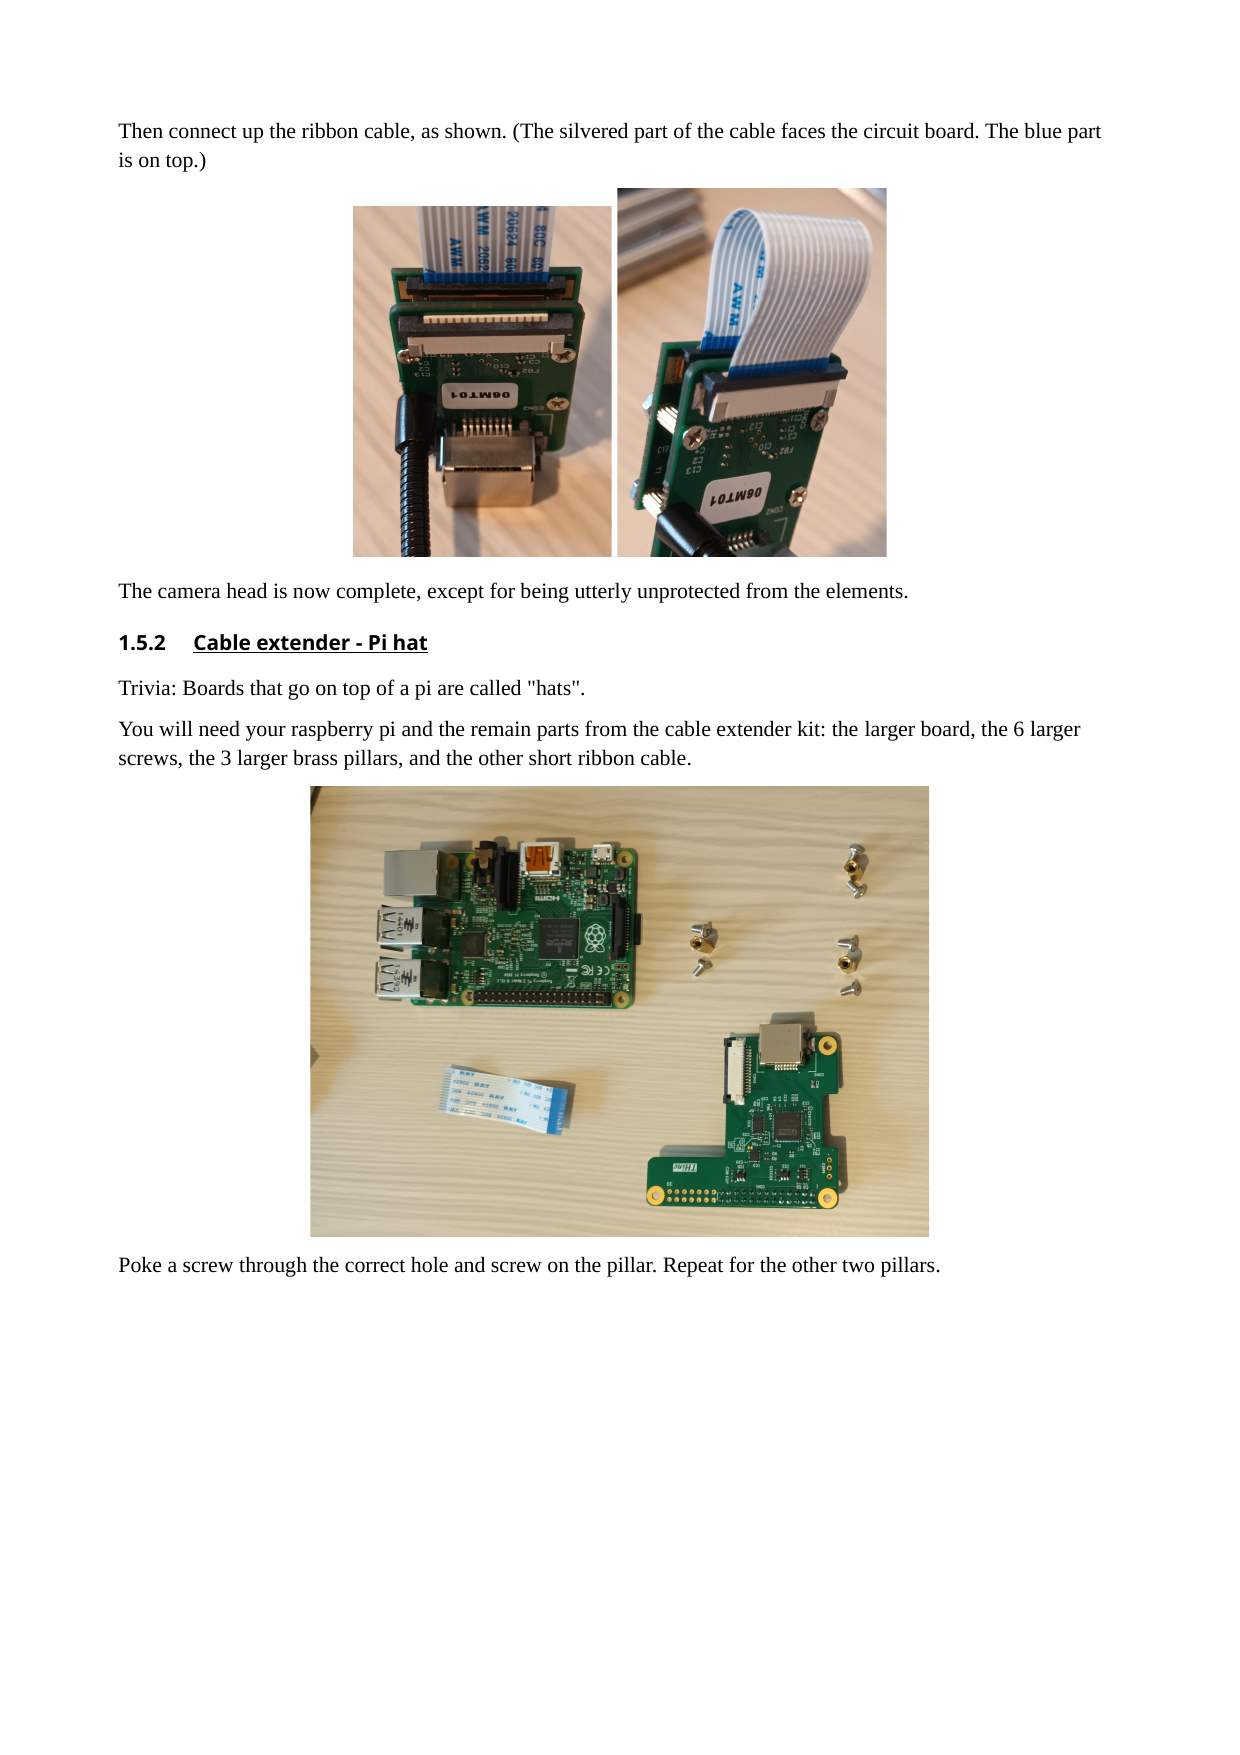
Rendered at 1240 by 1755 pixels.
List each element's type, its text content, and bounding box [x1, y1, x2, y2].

subtitle Cable extender - Pi hat [118, 628, 1121, 656]
text Then connect up the ribbon cable, as shown. (The silvered part of the cable faces the circuit board. The blue part is on top.) [118, 118, 1121, 172]
picture [310, 786, 930, 1237]
picture [353, 206, 612, 557]
text You will need your raspberry pi and the remain parts from the cable extender kit: the larger board, the 6 larger screws, the 3 larger brass pillars, and the other short ribbon cable. [118, 716, 1121, 771]
text The camera head is now complete, except for being utterly unprotected from the elements. [118, 578, 1121, 603]
text Poke a screw through the correct hole and screw on the pillar. Repeat for the other two pillars. [118, 1252, 1121, 1278]
text Trivia: Boards that go on top of a pi are called "hats". [118, 675, 1121, 700]
picture [617, 188, 887, 557]
